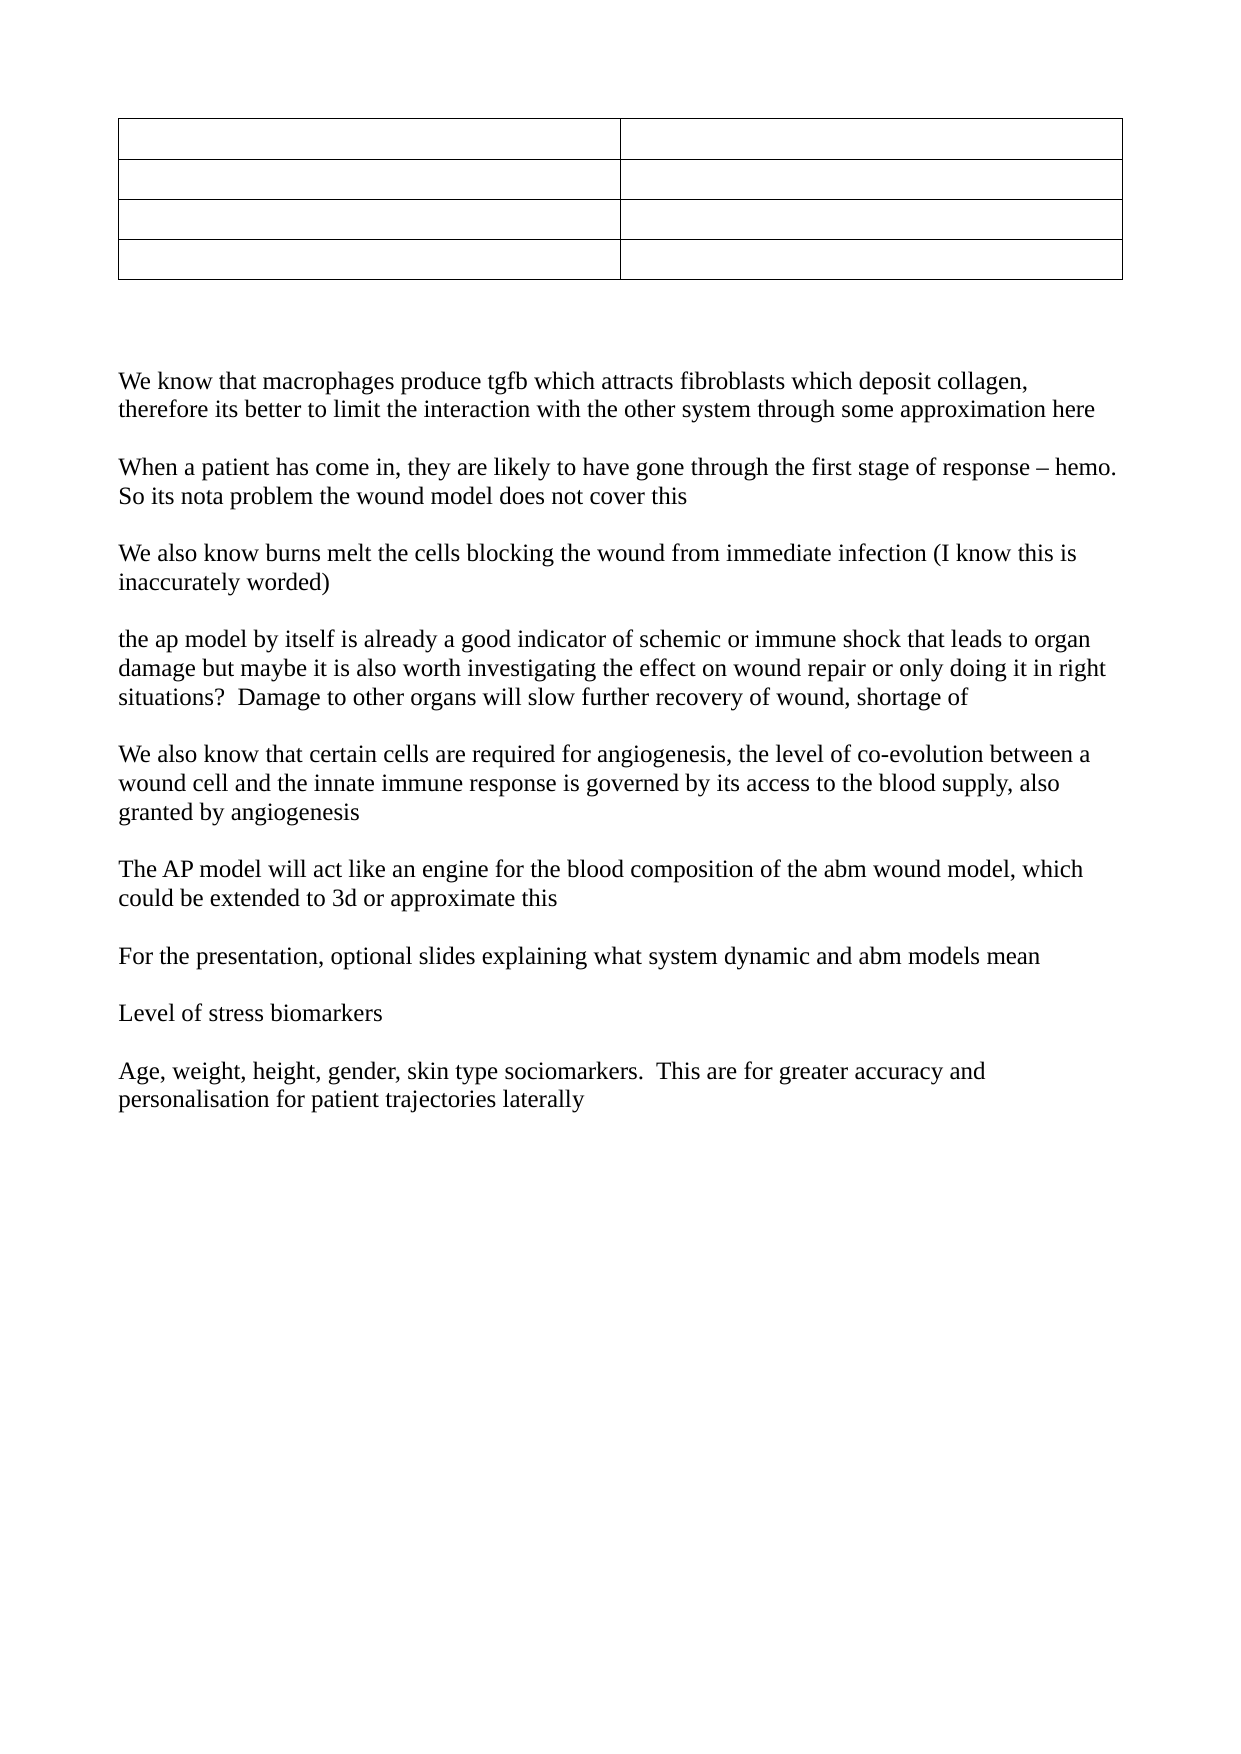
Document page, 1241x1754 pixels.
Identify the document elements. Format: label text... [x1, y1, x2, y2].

table_cell [621, 200, 1122, 239]
table_cell [119, 119, 620, 158]
text the ap model by itself is already a good indicator of schemic or immune shock that leads to organ damage but maybe it is also worth investigating the effect on wound repair or only doing it in right situations? Damage to other organs will slow further recovery of wound, shortage of [118, 624, 1122, 711]
text We also know burns melt the cells blocking the wound from immediate infection (I know this is inaccurately worded) [118, 538, 1122, 596]
text When a patient has come in, they are likely to have gone through the first stage of response – hemo. So its nota problem the wound model does not cover this [118, 452, 1122, 509]
text Level of stress biomarkers [118, 998, 1122, 1027]
text The AP model will act like an engine for the blood composition of the abm wound model, which could be extended to 3d or approximate this [118, 854, 1122, 912]
table_cell [621, 240, 1122, 279]
table_cell [621, 119, 1122, 158]
text We also know that certain cells are required for angiogenesis, the level of co-evolution between a wound cell and the innate immune response is governed by its access to the blood supply, also granted by angiogenesis [118, 739, 1122, 826]
text Age, weight, height, gender, skin type sociomarkers. This are for greater accuracy and personalisation for patient trajectories laterally [118, 1056, 1122, 1113]
table_cell [119, 160, 620, 199]
table_cell [119, 200, 620, 239]
table_cell [119, 240, 620, 279]
text For the presentation, optional slides explaining what system dynamic and abm models mean [118, 941, 1122, 969]
text We know that macrophages produce tgfb which attracts fibroblasts which deposit collagen, therefore its better to limit the interaction with the other system through some approximation here [118, 366, 1122, 423]
table_cell [621, 160, 1122, 199]
